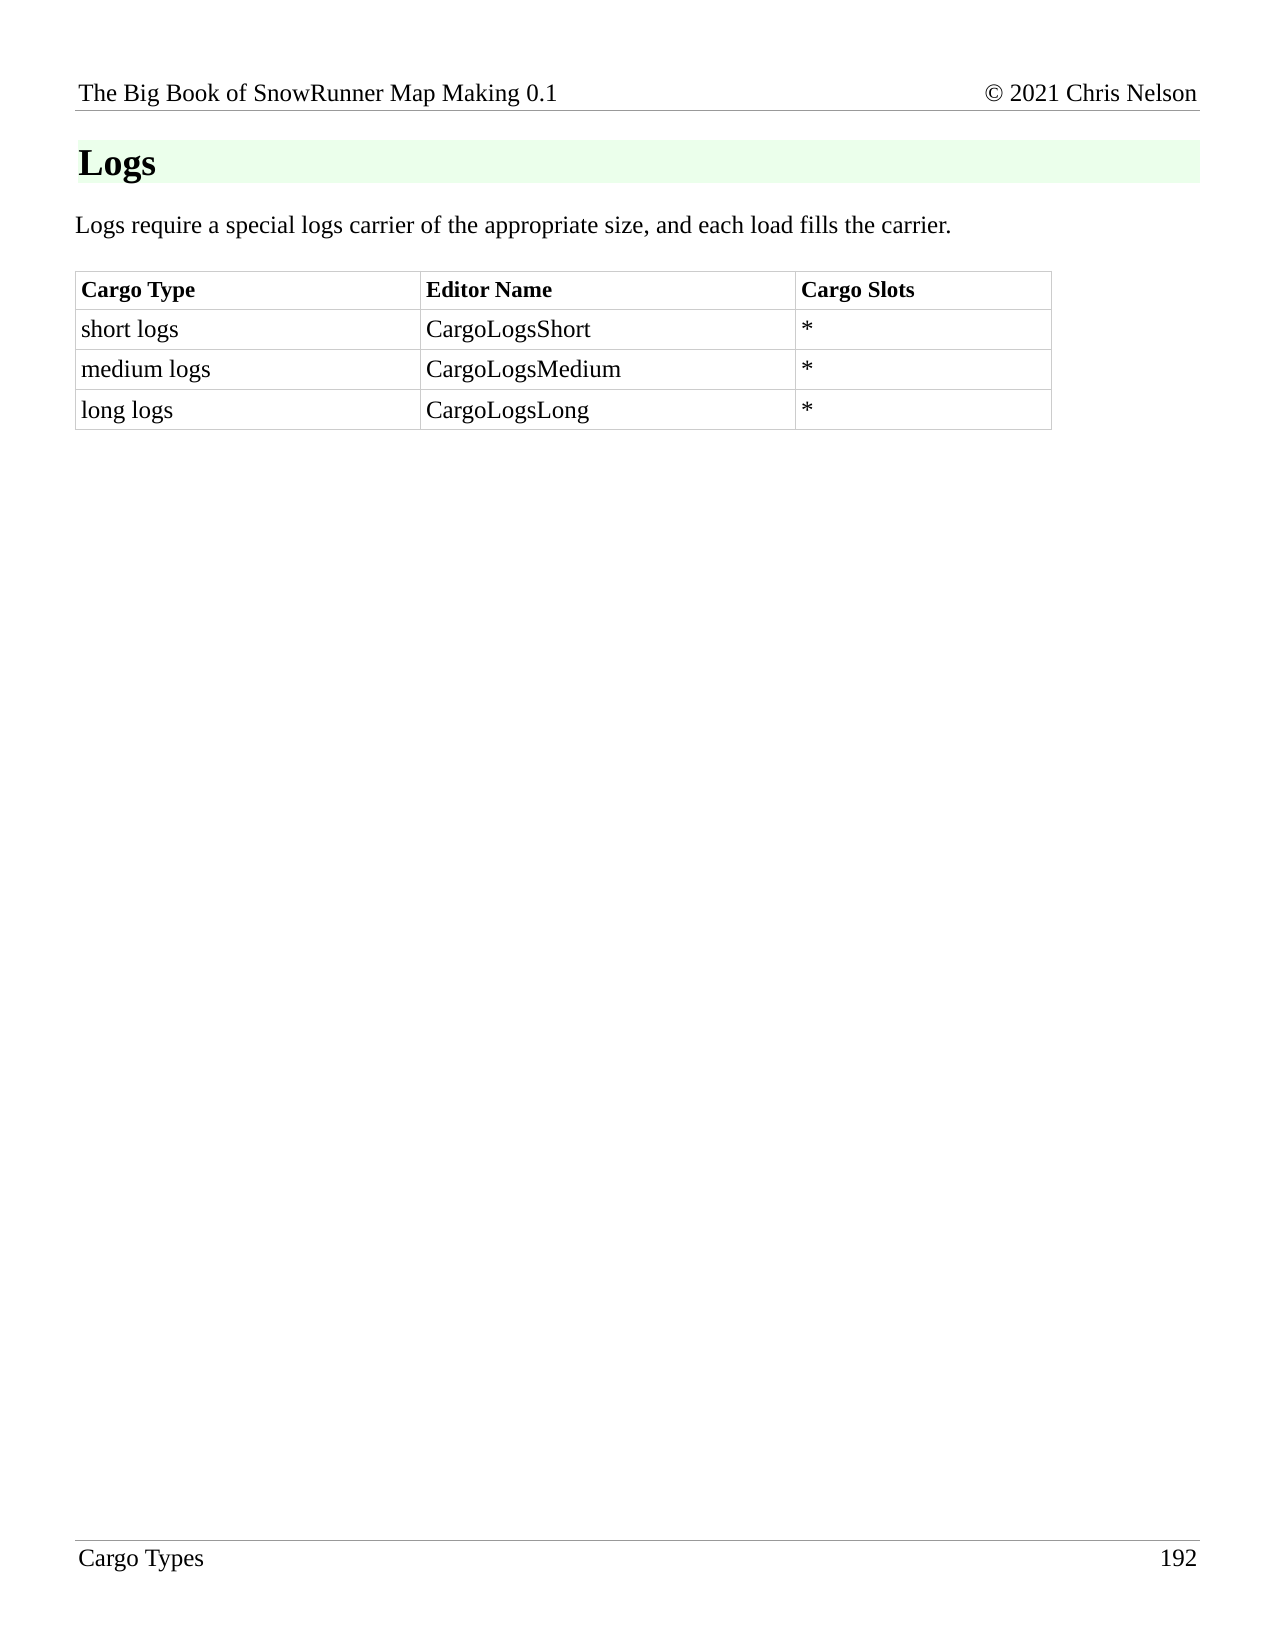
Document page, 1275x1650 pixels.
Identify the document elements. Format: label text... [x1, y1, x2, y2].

table_header Cargo Slots [796, 272, 1051, 308]
table_cell CargoLogsMedium [421, 350, 795, 389]
table_cell * [796, 350, 1051, 389]
table_cell CargoLogsShort [421, 310, 795, 349]
text Logs require a special logs carrier of the appropriate size, and each load fills the carrier. [75, 211, 1200, 239]
table_cell * [796, 310, 1051, 349]
table_header Editor Name [421, 272, 795, 308]
table_cell CargoLogsLong [421, 390, 795, 429]
table_cell * [796, 390, 1051, 429]
subtitle Logs [78, 140, 1200, 183]
table_cell long logs [76, 390, 420, 429]
table_header Cargo Type [76, 272, 420, 308]
table_cell medium logs [76, 350, 420, 389]
table_cell short logs [76, 310, 420, 349]
